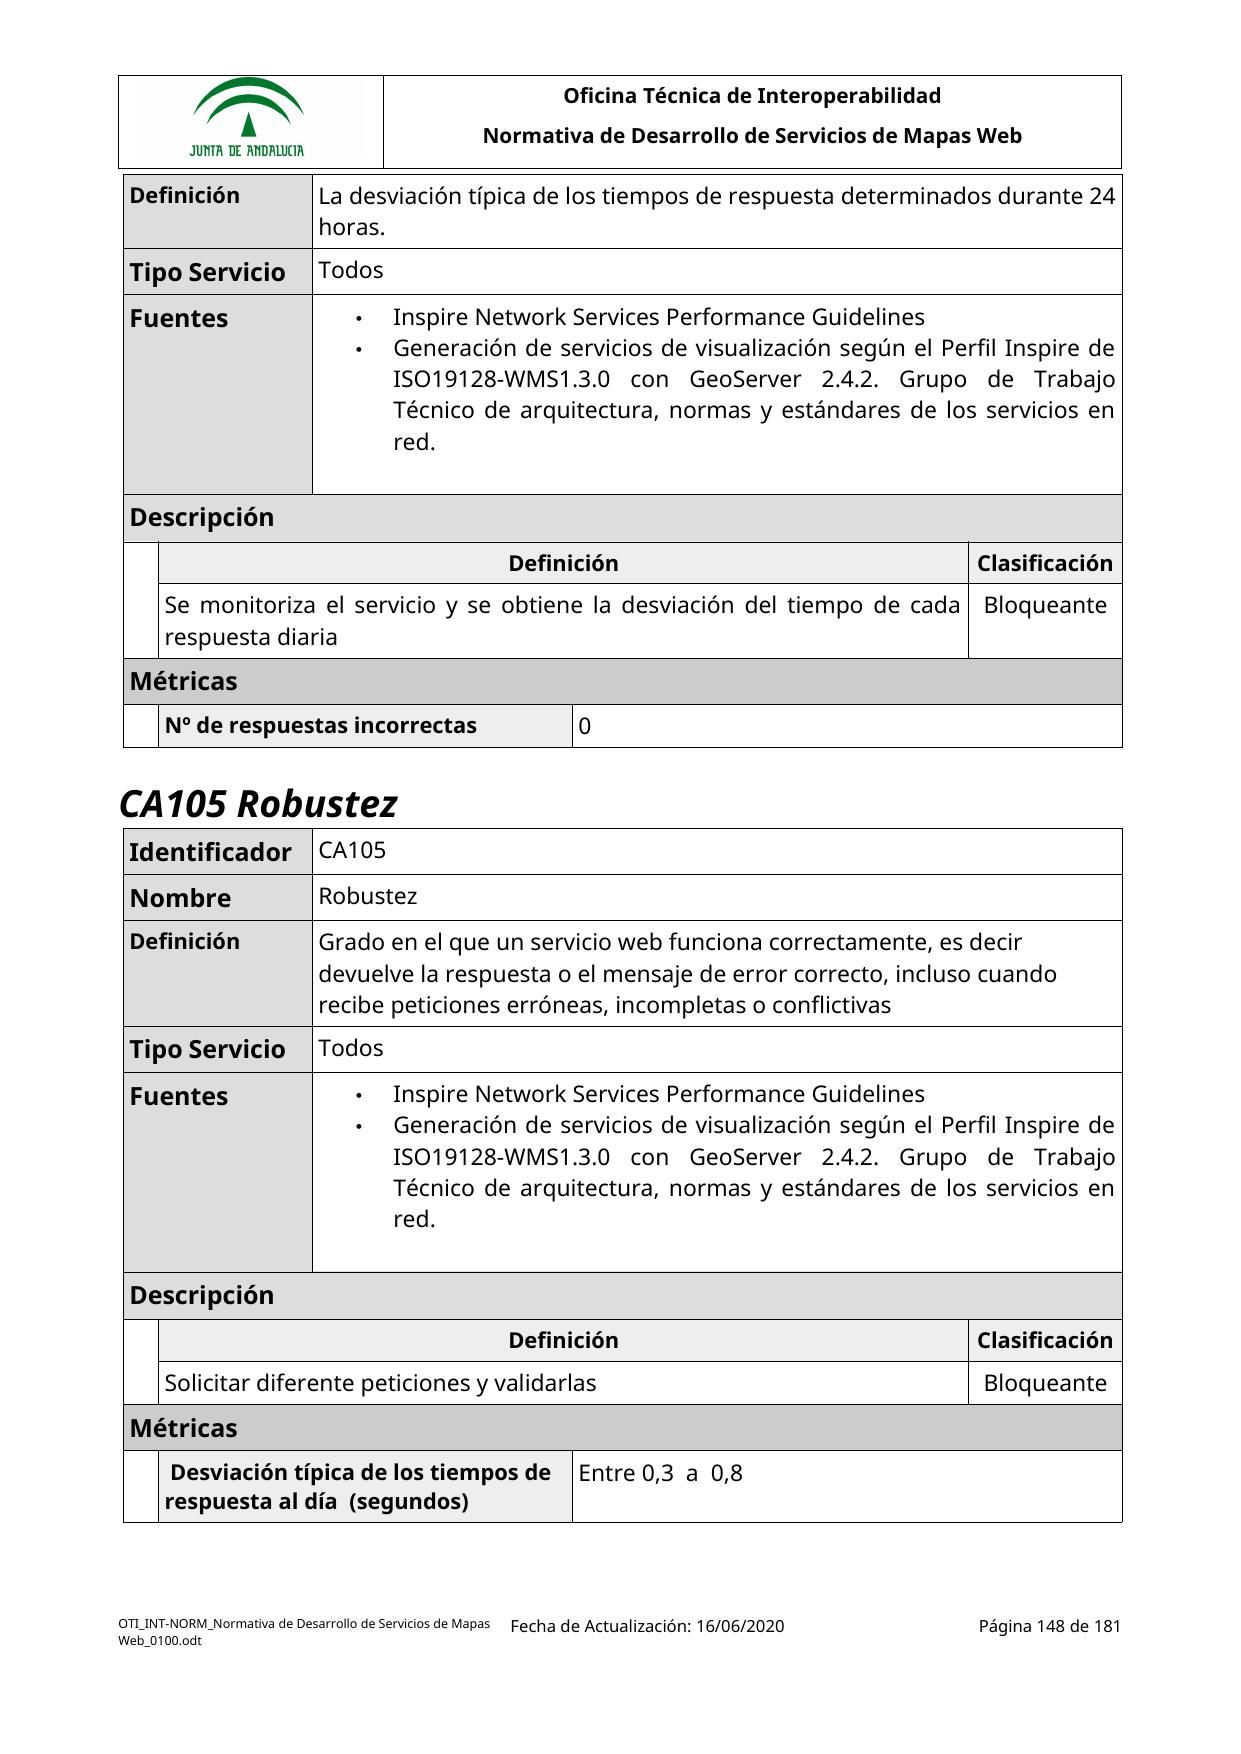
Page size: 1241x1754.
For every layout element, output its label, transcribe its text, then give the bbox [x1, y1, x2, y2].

table_cell Robustez [313, 875, 1122, 920]
table_cell [124, 705, 158, 747]
table_header Identificador [124, 829, 312, 874]
table_cell Bloqueante [969, 1362, 1122, 1404]
table_cell Solicitar diferente peticiones y validarlas [159, 1362, 968, 1404]
table_cell Métricas [124, 1405, 1122, 1450]
table_cell Todos [313, 1027, 1122, 1072]
table_cell Bloqueante [969, 584, 1122, 658]
table_cell La desviación típica de los tiempos de respuesta determinados durante 24 horas. [313, 175, 1122, 248]
table_cell Definición [124, 175, 312, 248]
table_cell Descripción [124, 1273, 1122, 1319]
table_cell [124, 543, 158, 658]
table_cell Tipo Servicio [124, 249, 312, 294]
table_cell Nombre [124, 875, 312, 920]
table_cell Definición [124, 921, 312, 1026]
table_cell Grado en el que un servicio web funciona correctamente, es decir devuelve la respuesta o el mensaje de error correcto, incluso cuando recibe peticiones erróneas, incompletas o conflictivas [313, 921, 1122, 1026]
table_cell Inspire Network Services Performance Guidelines Generación de servicios de visualización según el Perfil Inspire de ISO19128-WMS1.3.0 con GeoServer 2.4.2. Grupo de Trabajo Técnico de arquitectura, normas y estándares de los servicios en red. [313, 295, 1122, 494]
table_cell Entre 0,3 a 0,8 [573, 1451, 1122, 1522]
table_cell [124, 1451, 158, 1522]
table_cell Nº de respuestas incorrectas [159, 705, 572, 747]
picture [132, 77, 365, 159]
table_cell [124, 1320, 158, 1404]
table_cell Se monitoriza el servicio y se obtiene la desviación del tiempo de cada respuesta diaria [159, 584, 968, 658]
table_cell Desviación típica de los tiempos de respuesta al día (segundos) [159, 1451, 572, 1522]
subtitle CA105 Robustez [118, 777, 1122, 828]
table_cell Todos [313, 249, 1122, 294]
table_cell Clasificación [969, 1320, 1122, 1361]
table_cell 0 [573, 705, 1122, 747]
table_cell Definición [159, 1320, 968, 1361]
table_cell Clasificación [969, 543, 1122, 583]
table_cell Fuentes [124, 1073, 312, 1271]
table_cell Fuentes [124, 295, 312, 494]
table_cell Inspire Network Services Performance Guidelines Generación de servicios de visualización según el Perfil Inspire de ISO19128-WMS1.3.0 con GeoServer 2.4.2. Grupo de Trabajo Técnico de arquitectura, normas y estándares de los servicios en red. [313, 1073, 1122, 1271]
table_cell Descripción [124, 495, 1122, 541]
table_cell Definición [159, 543, 968, 583]
table_cell Tipo Servicio [124, 1027, 312, 1072]
table_header CA105 [313, 829, 1122, 874]
table_cell Métricas [124, 659, 1122, 704]
